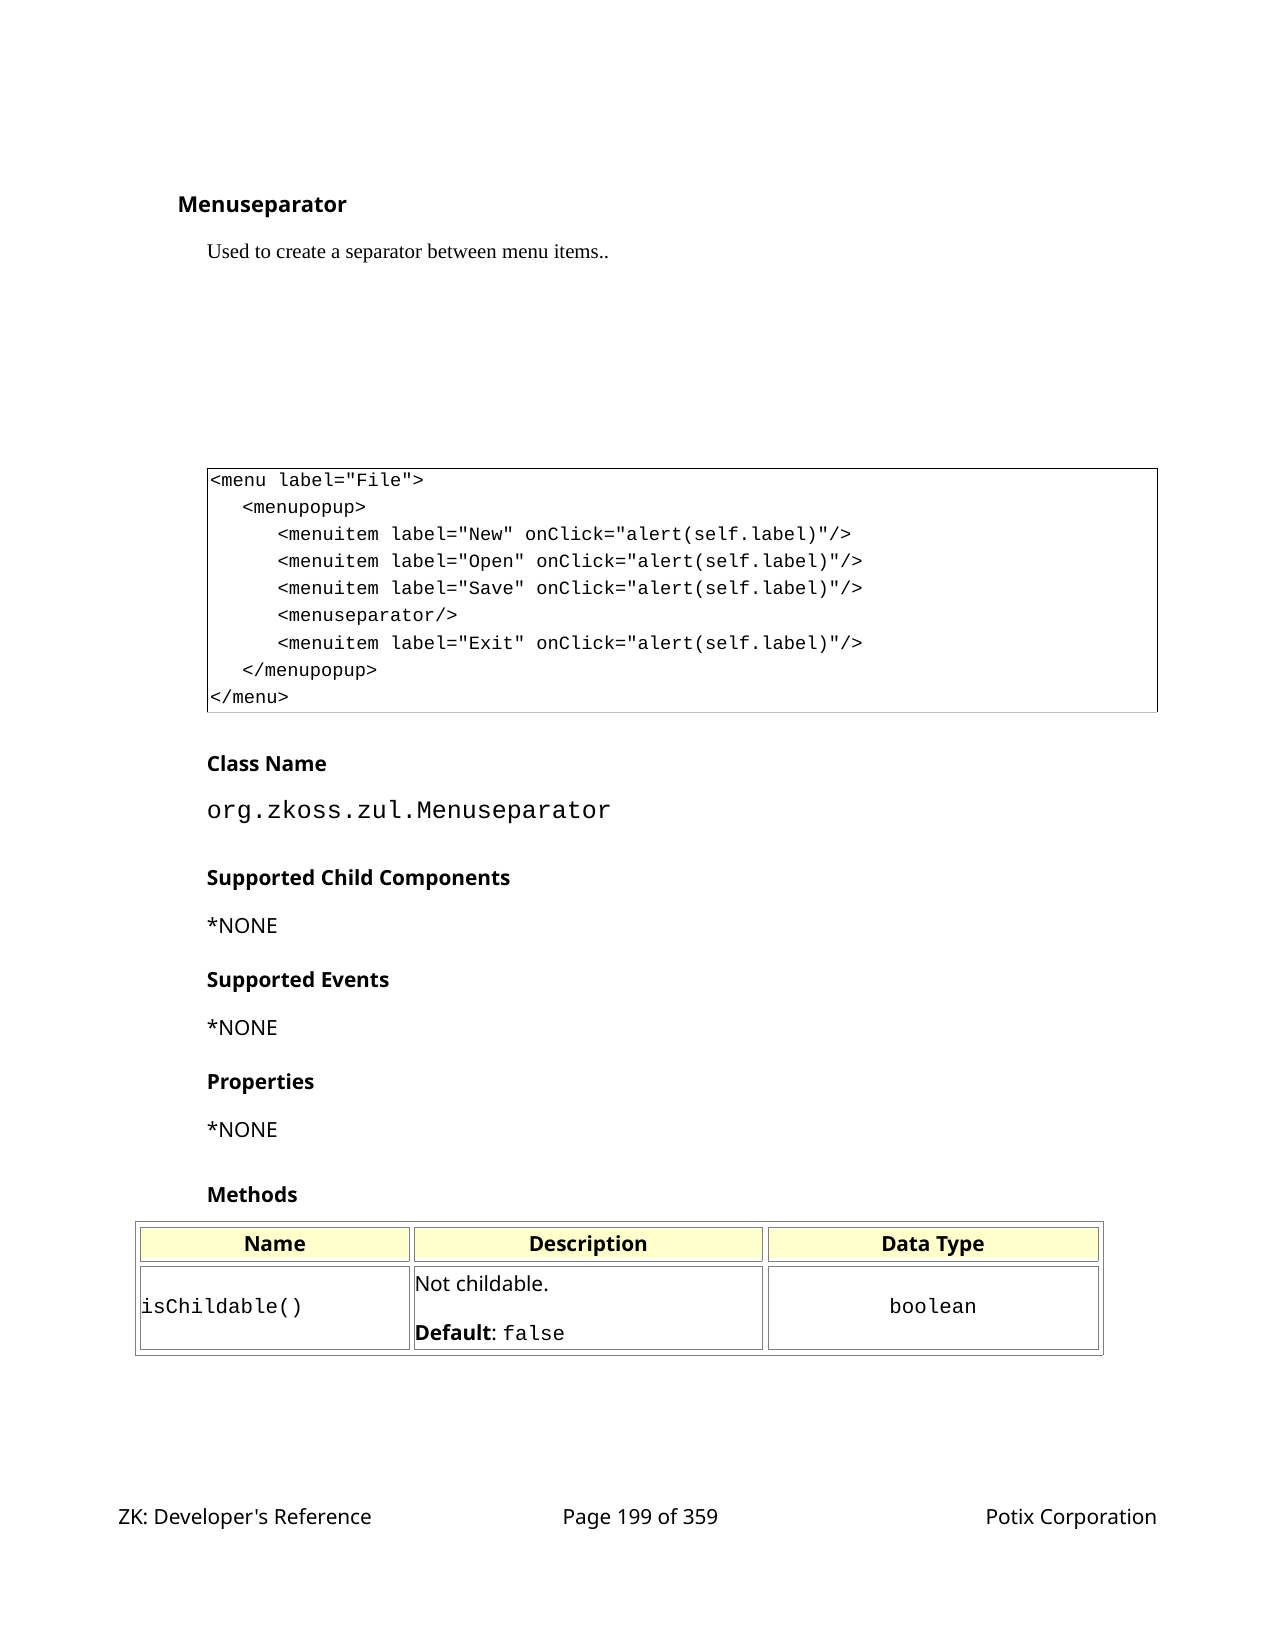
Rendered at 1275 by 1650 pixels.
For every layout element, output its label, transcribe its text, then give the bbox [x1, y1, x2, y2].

text Used to create a separator between menu items.. [207, 239, 1157, 264]
table_header Name [138, 1222, 411, 1261]
text </menu> [208, 685, 1157, 712]
table_header Description [411, 1222, 765, 1261]
text <menuitem label="Open" onClick="alert(self.label)"/> [208, 549, 1157, 573]
text <menuitem label="Save" onClick="alert(self.label)"/> [208, 576, 1157, 600]
text *NONE [207, 1013, 1157, 1042]
subtitle Class Name [207, 749, 1157, 777]
subtitle Methods [207, 1181, 1157, 1209]
text org.zkoss.zul.Menuseparator [207, 798, 1157, 826]
text *NONE [207, 911, 1157, 940]
table_cell Not childable. Default: false [411, 1261, 765, 1349]
text <menuitem label="Exit" onClick="alert(self.label)"/> [208, 631, 1157, 655]
text </menupopup> [208, 658, 1157, 682]
text <menu label="File"> [208, 469, 1157, 492]
subtitle Properties [207, 1067, 1157, 1095]
subtitle Supported Events [207, 965, 1157, 993]
text <menuseparator/> [208, 603, 1157, 628]
text <menuitem label="New" onClick="alert(self.label)"/> [208, 522, 1157, 546]
subtitle Menuseparator [177, 189, 1157, 219]
table_cell boolean [765, 1261, 1101, 1349]
text <menupopup> [208, 494, 1157, 519]
subtitle Supported Child Components [207, 863, 1157, 891]
text *NONE [207, 1116, 1157, 1144]
table_cell isChildable() [138, 1261, 411, 1349]
table_header Data Type [765, 1222, 1101, 1261]
